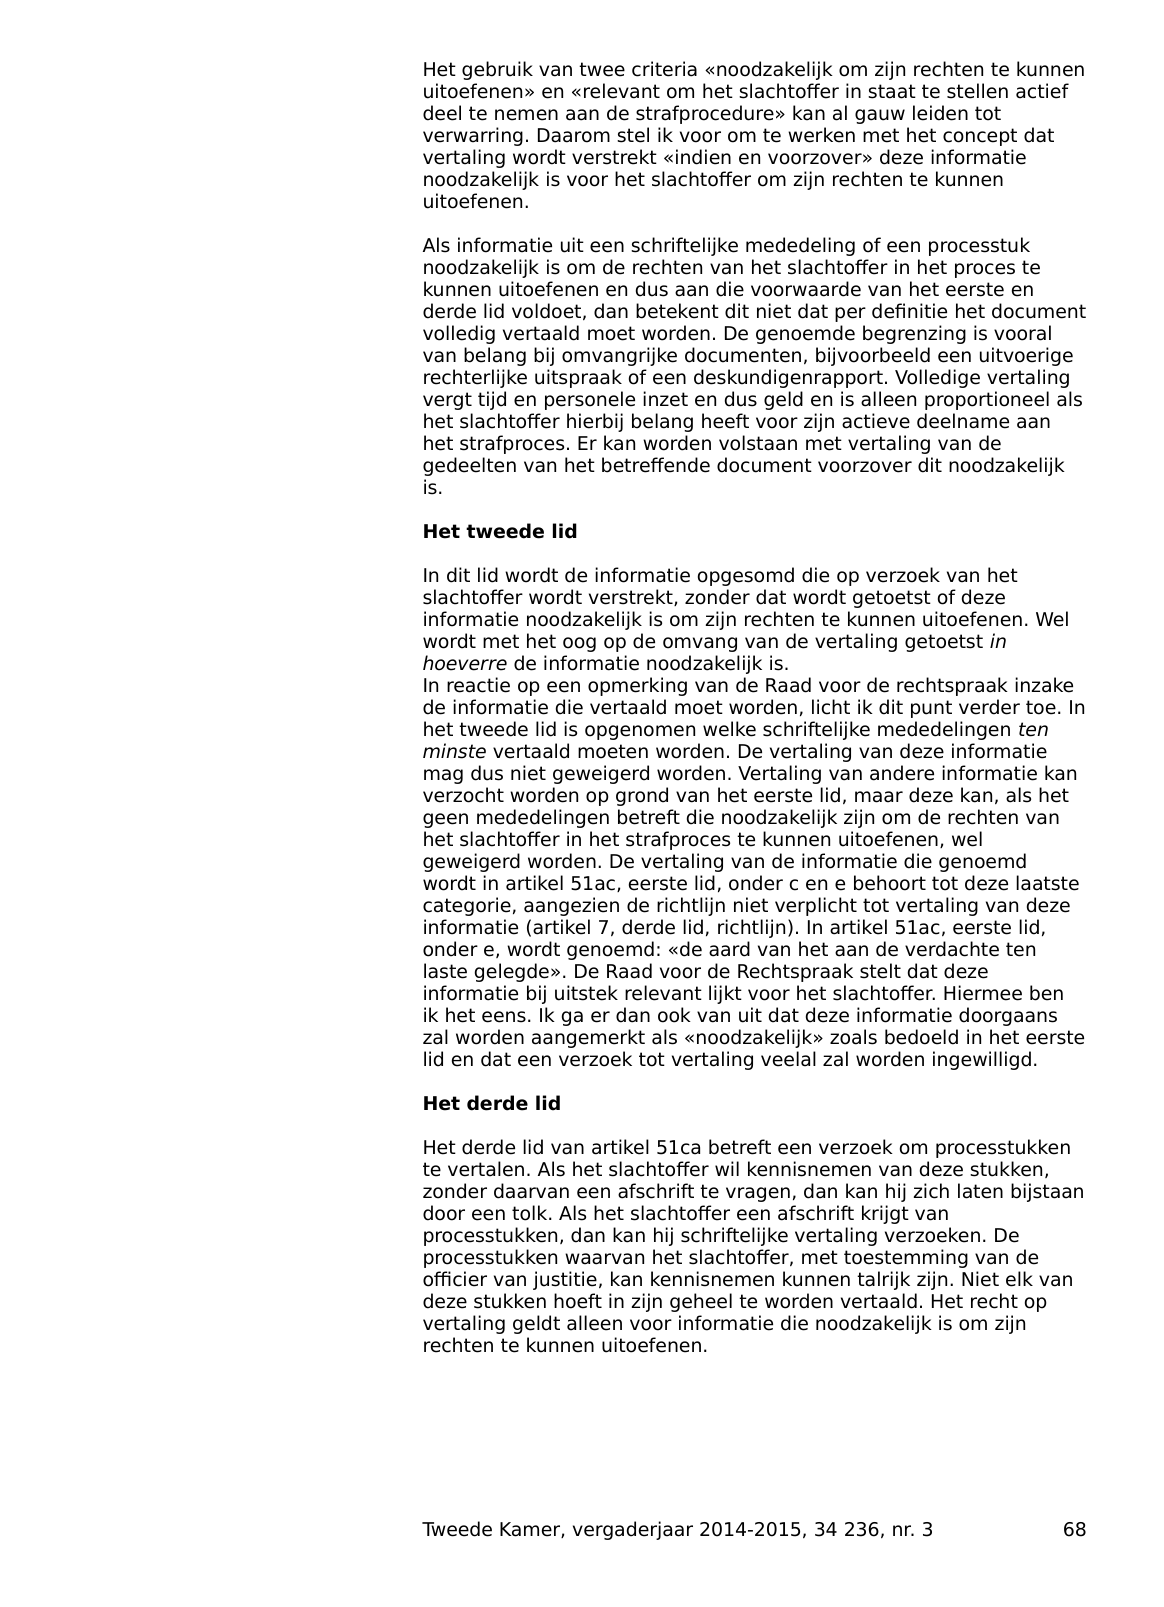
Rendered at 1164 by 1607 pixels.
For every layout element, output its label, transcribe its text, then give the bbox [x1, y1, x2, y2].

text Als informatie uit een schriftelijke mededeling of een processtuk noodzakelijk is om de rechten van het slachtoffer in het proces te kunnen uitoefenen en dus aan die voorwaarde van het eerste en derde lid voldoet, dan betekent dit niet dat per definitie het document volledig vertaald moet worden. De genoemde begrenzing is vooral van belang bij omvangrijke documenten, bijvoorbeeld een uitvoerige rechterlijke uitspraak of een deskundigenrapport. Volledige vertaling vergt tijd en personele inzet en dus geld en is alleen proportioneel als het slachtoffer hierbij belang heeft voor zijn actieve deelname aan het strafproces. Er kan worden volstaan met vertaling van de gedeelten van het betreffende document voorzover dit noodzakelijk is. [422, 235, 1087, 499]
text Het gebruik van twee criteria «noodzakelijk om zijn rechten te kunnen uitoefenen» en «relevant om het slachtoffer in staat te stellen actief deel te nemen aan de strafprocedure» kan al gauw leiden tot verwarring. Daarom stel ik voor om te werken met het concept dat vertaling wordt verstrekt «indien en voorzover» deze informatie noodzakelijk is voor het slachtoffer om zijn rechten te kunnen uitoefenen. [422, 59, 1087, 213]
text In dit lid wordt de informatie opgesomd die op verzoek van het slachtoffer wordt verstrekt, zonder dat wordt getoetst of deze informatie noodzakelijk is om zijn rechten te kunnen uitoefenen. Wel wordt met het oog op de omvang van de vertaling getoetst in hoeverre de informatie noodzakelijk is. [422, 565, 1087, 675]
subtitle Het tweede lid [422, 521, 1087, 543]
text Het derde lid van artikel 51ca betreft een verzoek om processtukken te vertalen. Als het slachtoffer wil kennisnemen van deze stukken, zonder daarvan een afschrift te vragen, dan kan hij zich laten bijstaan door een tolk. Als het slachtoffer een afschrift krijgt van processtukken, dan kan hij schriftelijke vertaling verzoeken. De processtukken waarvan het slachtoffer, met toestemming van de officier van justitie, kan kennisnemen kunnen talrijk zijn. Niet elk van deze stukken hoeft in zijn geheel te worden vertaald. Het recht op vertaling geldt alleen voor informatie die noodzakelijk is om zijn rechten te kunnen uitoefenen. [422, 1137, 1087, 1357]
text In reactie op een opmerking van de Raad voor de rechtspraak inzake de informatie die vertaald moet worden, licht ik dit punt verder toe. In het tweede lid is opgenomen welke schriftelijke mededelingen ten minste vertaald moeten worden. De vertaling van deze informatie mag dus niet geweigerd worden. Vertaling van andere informatie kan verzocht worden op grond van het eerste lid, maar deze kan, als het geen mededelingen betreft die noodzakelijk zijn om de rechten van het slachtoffer in het strafproces te kunnen uitoefenen, wel geweigerd worden. De vertaling van de informatie die genoemd wordt in artikel 51ac, eerste lid, onder c en e behoort tot deze laatste categorie, aangezien de richtlijn niet verplicht tot vertaling van deze informatie (artikel 7, derde lid, richtlijn). In artikel 51ac, eerste lid, onder e, wordt genoemd: «de aard van het aan de verdachte ten laste gelegde». De Raad voor de Rechtspraak stelt dat deze informatie bij uitstek relevant lijkt voor het slachtoffer. Hiermee ben ik het eens. Ik ga er dan ook van uit dat deze informatie doorgaans zal worden aangemerkt als «noodzakelijk» zoals bedoeld in het eerste lid en dat een verzoek tot vertaling veelal zal worden ingewilligd. [422, 675, 1087, 1071]
subtitle Het derde lid [422, 1093, 1087, 1115]
